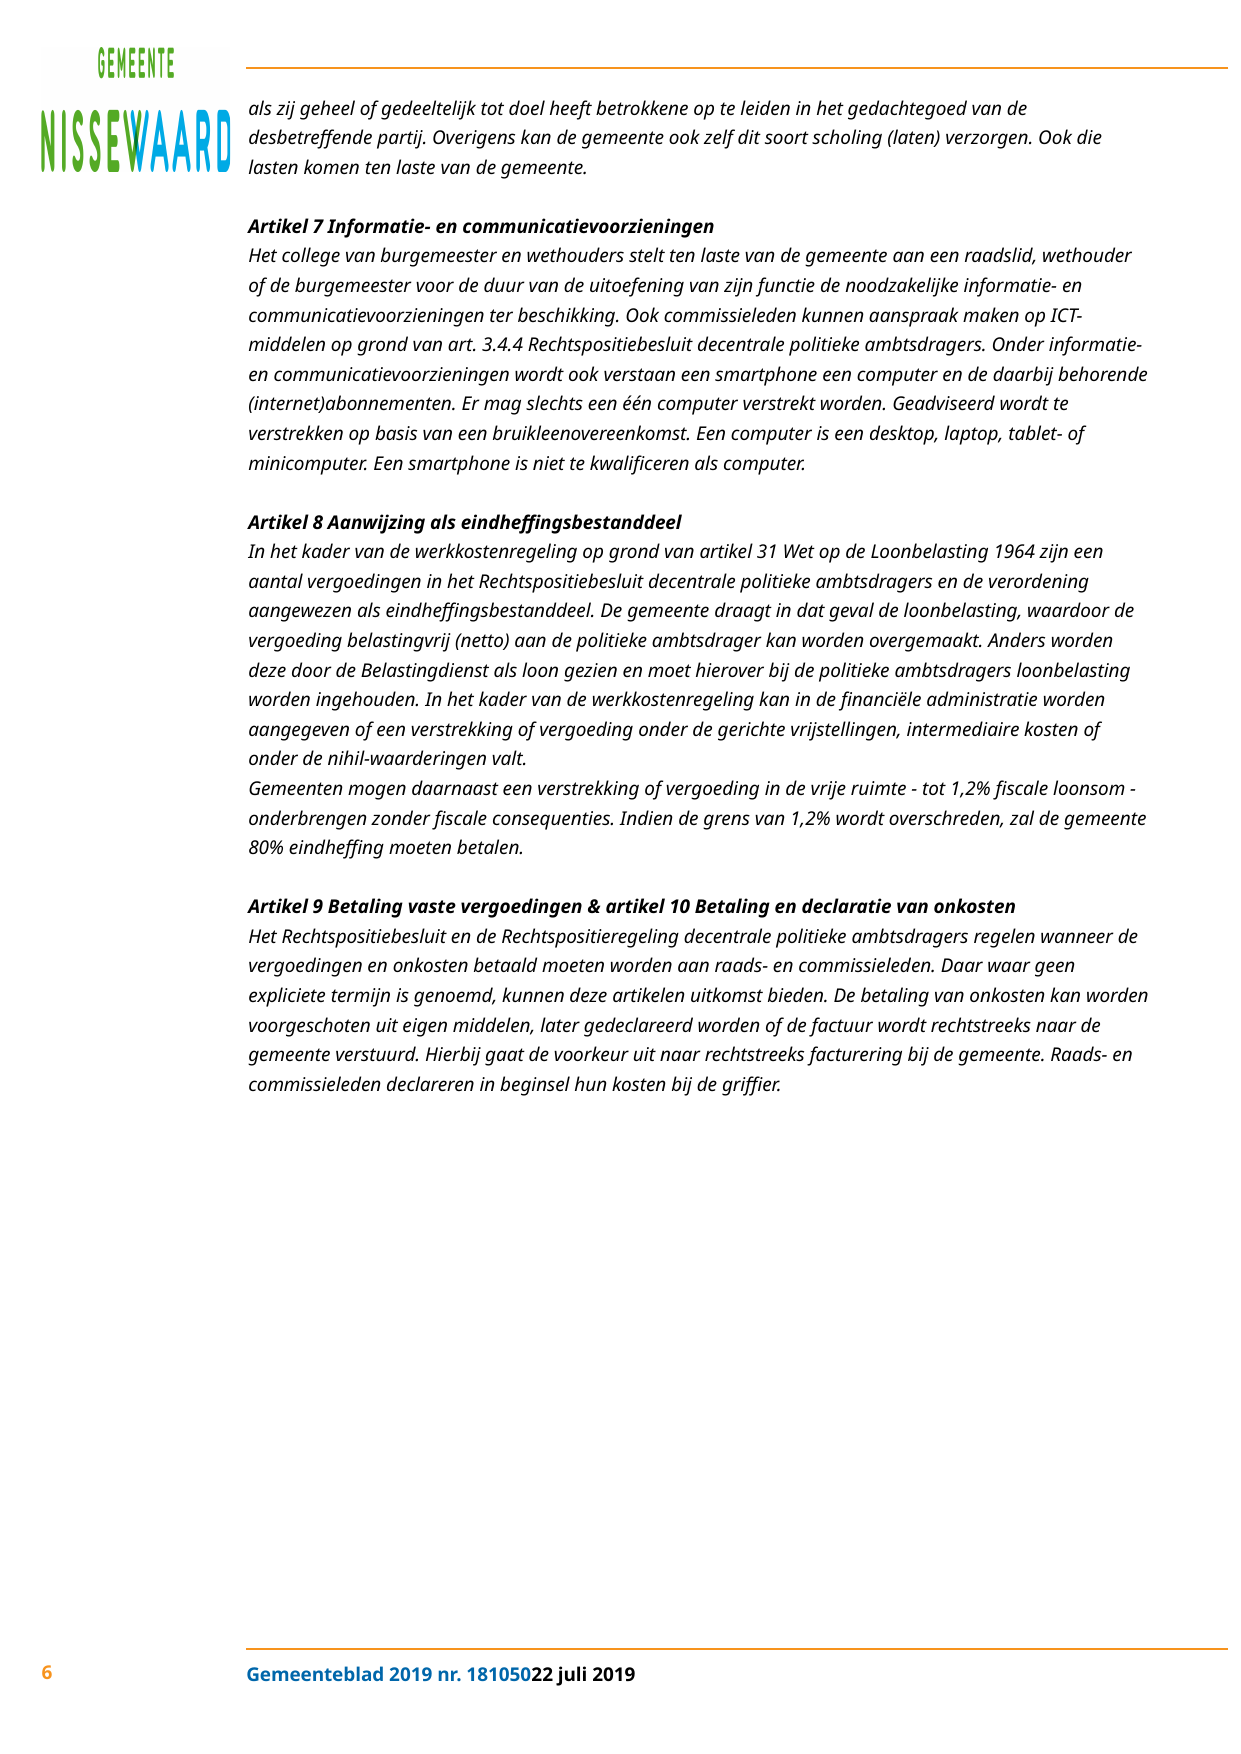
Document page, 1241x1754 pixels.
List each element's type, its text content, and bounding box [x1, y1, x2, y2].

picture [41, 47, 231, 172]
picture [176, 157, 187, 172]
text Gemeenten mogen daarnaast een verstrekking of vergoeding in de vrije ruimte - tot 1,2% fiscale loonsom - onderbrengen zonder fiscale consequenties. Indien de grens van 1,2% wordt overschreden, zal de gemeente 80% eindheffing moeten betalen. [248, 775, 1152, 860]
picture [222, 122, 227, 160]
picture [201, 122, 206, 138]
text Artikel 9 Betaling vaste vergoedingen & artikel 10 Betaling en declaratie van onkosten [248, 893, 1152, 919]
picture [200, 151, 206, 172]
text Artikel 7 Informatie- en communicatievoorzieningen [248, 213, 1152, 239]
text als zij geheel of gedeeltelijk tot doel heeft betrokkene op te leiden in het gedachtegoed van de desbetreffende partij. Overigens kan de gemeente ook zelf dit soort scholing (laten) verzorgen. Ook die lasten komen ten laste van de gemeente. [248, 95, 1152, 180]
text Het Rechtspositiebesluit en de Rechtspositieregeling decentrale politieke ambtsdragers regelen wanneer de vergoedingen en onkosten betaald moeten worden aan raads- en commissieleden. Daar waar geen expliciete termijn is genoemd, kunnen deze artikelen uitkomst bieden. De betaling van onkosten kan worden voorgeschoten uit eigen middelen, later gedeclareerd worden of de factuur wordt rechtstreeks naar de gemeente verstuurd. Hierbij gaat de voorkeur uit naar rechtstreeks facturering bij de gemeente. Raads- en commissieleden declareren in beginsel hun kosten bij de griffier. [248, 923, 1152, 1097]
text Het college van burgemeester en wethouders stelt ten laste van de gemeente aan een raadslid, wethouder of de burgemeester voor de duur van de uitoefening van zijn functie de noodzakelijke informatie- en communicatievoorzieningen ter beschikking. Ook commissieleden kunnen aanspraak maken op ICT-middelen op grond van art. 3.4.4 Rechtspositiebesluit decentrale politieke ambtsdragers. Onder informatie- en communicatievoorzieningen wordt ook verstaan een smartphone een computer en de daarbij behorende (internet)abonnementen. Er mag slechts een één computer verstrekt worden. Geadviseerd wordt te verstrekken op basis van een bruikleenovereenkomst. Een computer is een desktop, laptop, tablet- of minicomputer. Een smartphone is niet te kwalificeren als computer. [248, 243, 1152, 476]
text Artikel 8 Aanwijzing als eindheffingsbestanddeel [248, 509, 1152, 535]
picture [154, 157, 165, 172]
text In het kader van de werkkostenregeling op grond van artikel 31 Wet op de Loonbelasting 1964 zijn een aantal vergoedingen in het Rechtspositiebesluit decentrale politieke ambtsdragers en de verordening aangewezen als eindheffingsbestanddeel. De gemeente draagt in dat geval de loonbelasting, waardoor de vergoeding belastingvrij (netto) aan de politieke ambtsdrager kan worden overgemaakt. Anders worden deze door de Belastingdienst als loon gezien en moet hierover bij de politieke ambtsdragers loonbelasting worden ingehouden. In het kader van de werkkostenregeling kan in de financiële administratie worden aangegeven of een verstrekking of vergoeding onder de gerichte vrijstellingen, intermediaire kosten of onder de nihil-waarderingen valt. [248, 538, 1152, 771]
